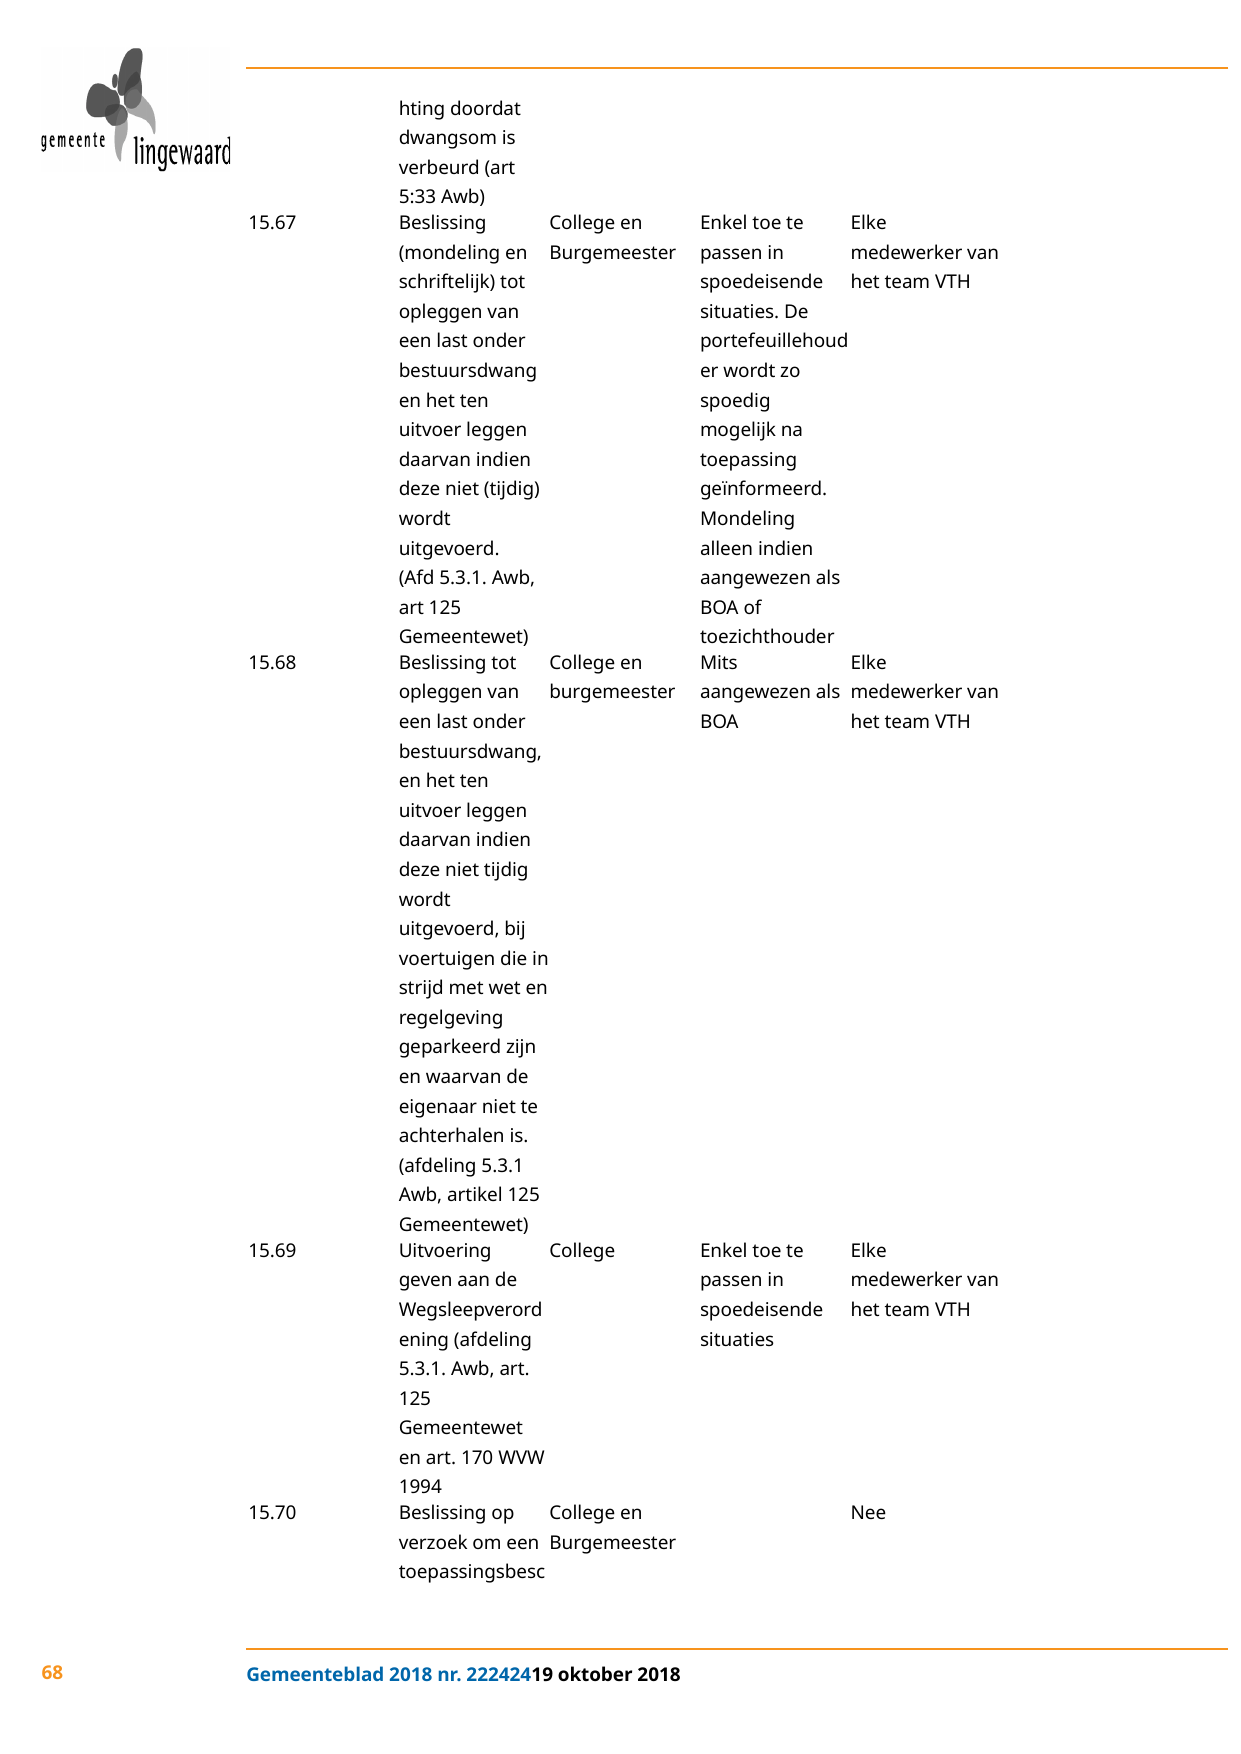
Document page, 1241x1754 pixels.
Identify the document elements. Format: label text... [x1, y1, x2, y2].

table_cell 15.69 [248, 1237, 398, 1499]
table_cell [248, 95, 398, 209]
table_cell hting doordat dwangsom is verbeurd (art 5:33 Awb) [399, 95, 549, 209]
table_cell Uitvoering geven aan de Wegsleepverordening (afdeling 5.3.1. Awb, art. 125 Gemeentewet en art. 170 WVW 1994 [399, 1237, 549, 1499]
table_cell Mits aangewezen als BOA [700, 649, 850, 1237]
table_cell [549, 95, 700, 209]
table_cell Enkel toe te passen in spoedeisende situaties [700, 1237, 850, 1499]
table_cell 15.67 [248, 209, 398, 649]
table_cell [700, 95, 850, 209]
table_cell [700, 1499, 850, 1584]
table_cell 15.70 [248, 1499, 398, 1584]
table_cell Nee [850, 1499, 1001, 1584]
table_cell College en Burgemeester [549, 1499, 700, 1584]
table_cell Elke medewerker van het team VTH [850, 649, 1001, 1237]
table_cell College en burgemeester [549, 649, 700, 1237]
table_cell Beslissing tot opleggen van een last onder bestuursdwang, en het ten uitvoer leggen daarvan indien deze niet tijdig wordt uitgevoerd, bij voertuigen die in strijd met wet en regelgeving geparkeerd zijn en waarvan de eigenaar niet te achterhalen is. (afdeling 5.3.1 Awb, artikel 125 Gemeentewet) [399, 649, 549, 1237]
table_cell Enkel toe te passen in spoedeisende situaties. De portefeuillehouder wordt zo spoedig mogelijk na toepassing geïnformeerd. Mondeling alleen indien aangewezen als BOA of toezichthouder [700, 209, 850, 649]
table_cell Beslissing (mondeling en schriftelijk) tot opleggen van een last onder bestuursdwang en het ten uitvoer leggen daarvan indien deze niet (tijdig) wordt uitgevoerd. (Afd 5.3.1. Awb, art 125 Gemeentewet) [399, 209, 549, 649]
table_cell 15.68 [248, 649, 398, 1237]
table_cell College en Burgemeester [549, 209, 700, 649]
table_cell [850, 95, 1001, 209]
table_cell Elke medewerker van het team VTH [850, 1237, 1001, 1499]
picture [41, 47, 231, 172]
table_cell Beslissing op verzoek om een toepassingsbesc [399, 1499, 549, 1584]
table_cell Elke medewerker van het team VTH [850, 209, 1001, 649]
table_cell College [549, 1237, 700, 1499]
